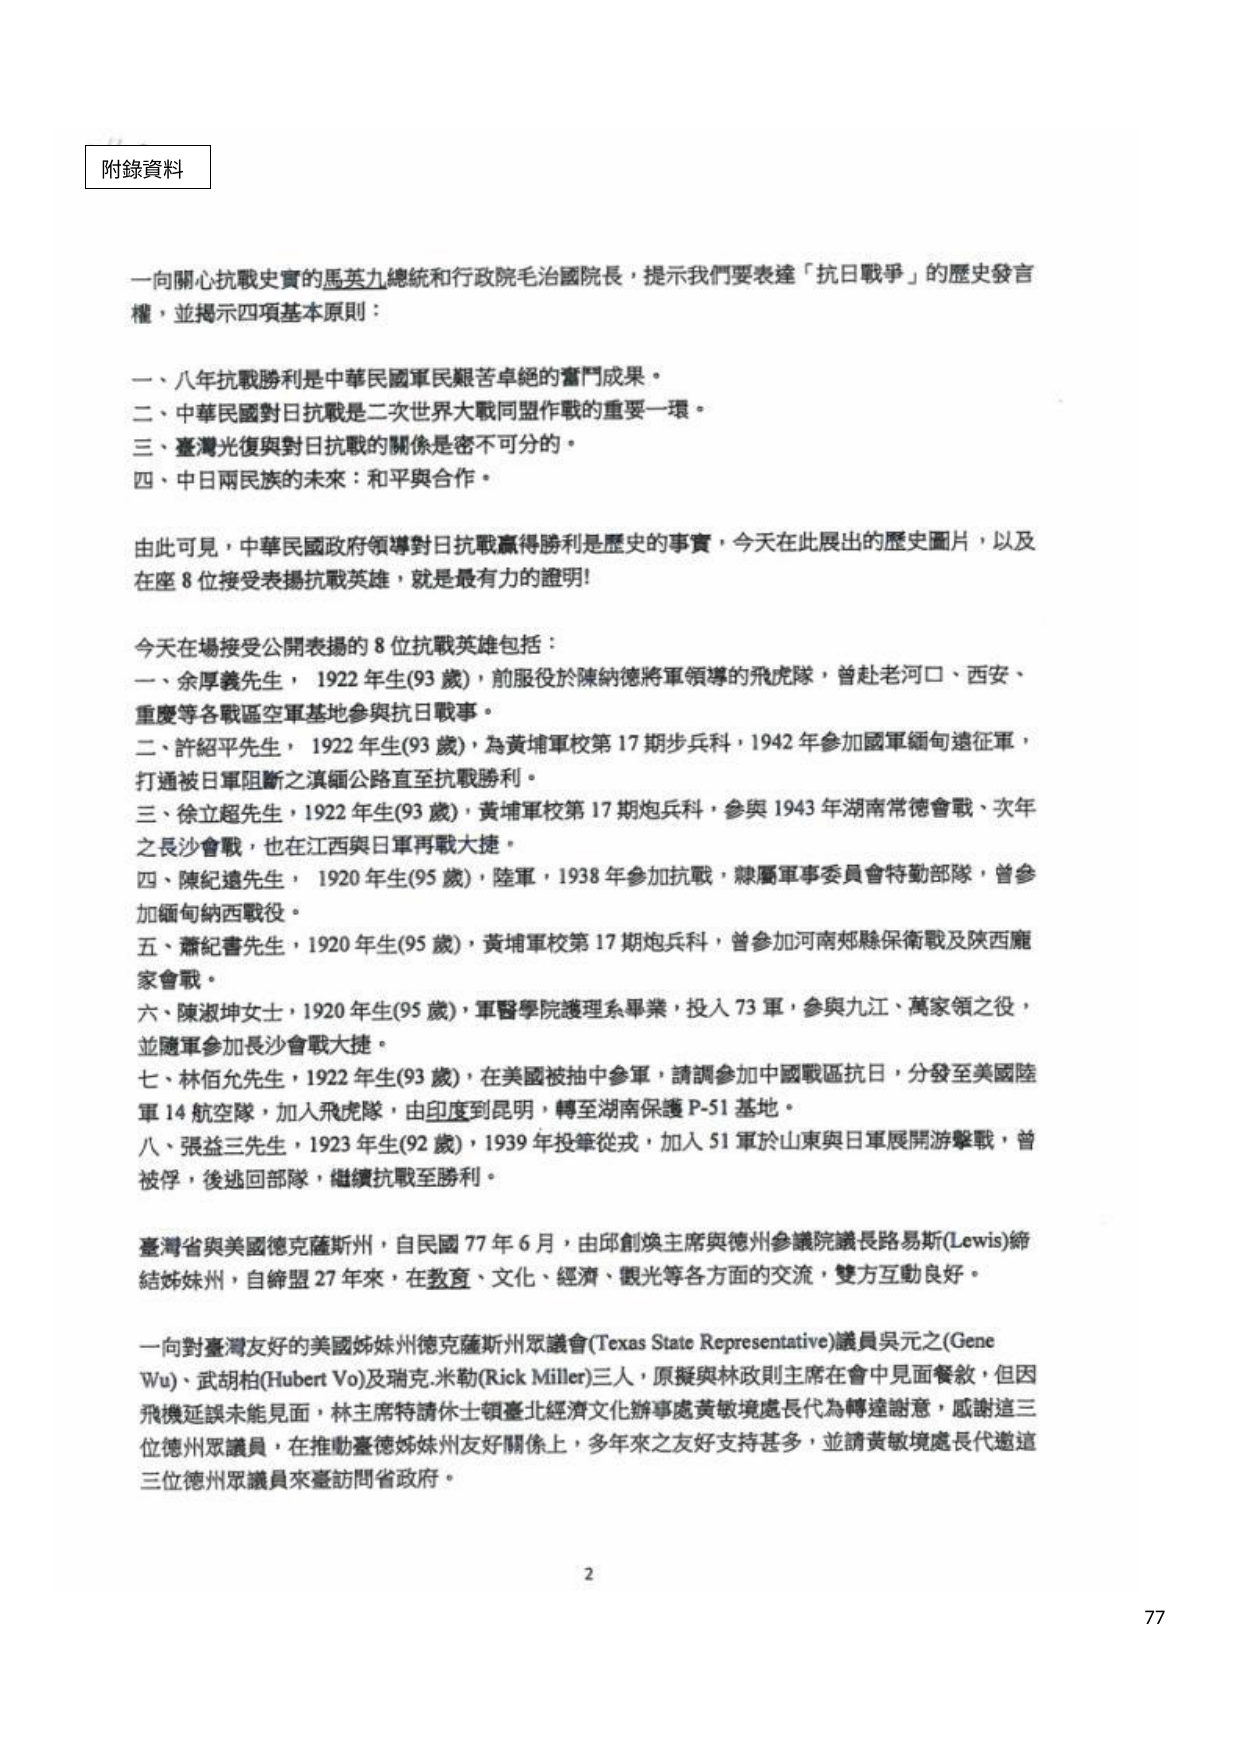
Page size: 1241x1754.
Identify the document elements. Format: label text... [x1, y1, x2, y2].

text 附錄資料 [101, 153, 195, 181]
picture [50, 128, 1142, 1591]
